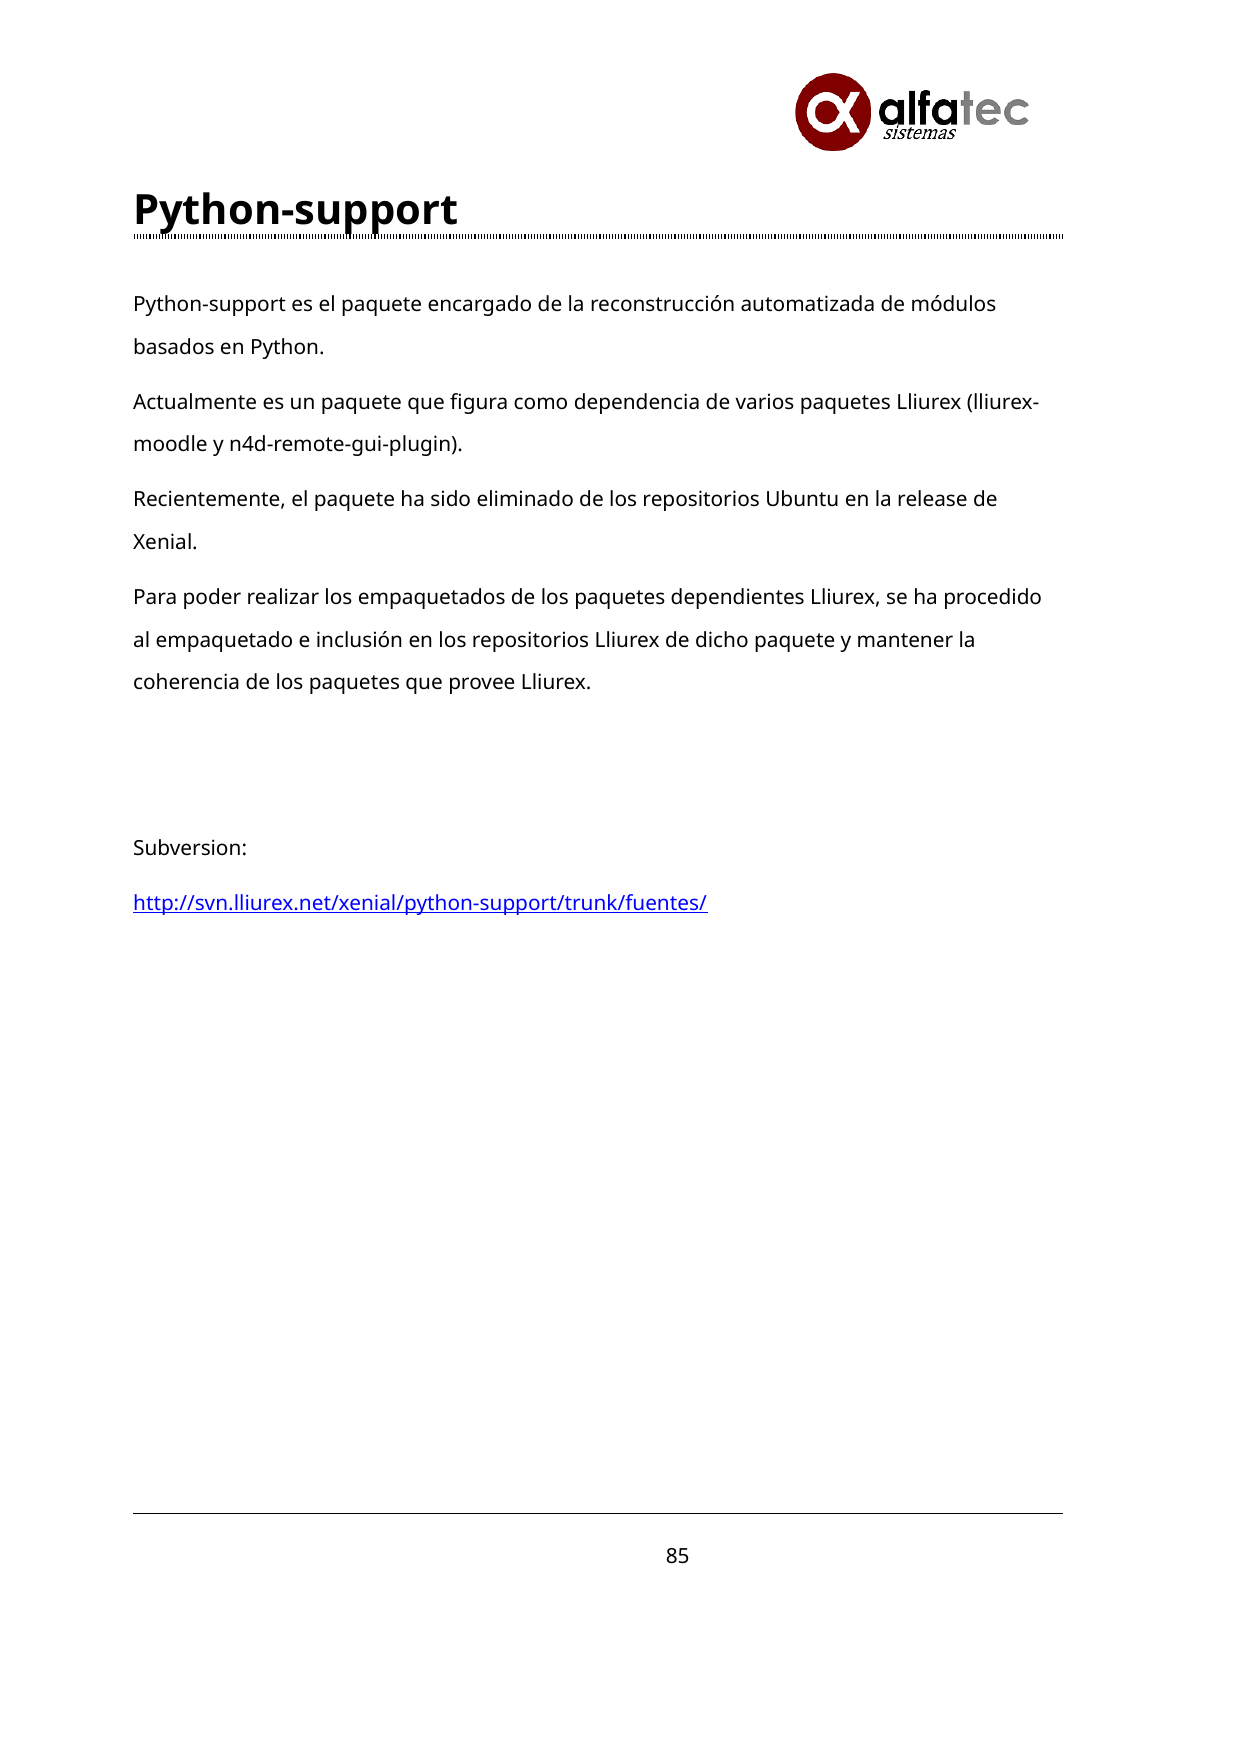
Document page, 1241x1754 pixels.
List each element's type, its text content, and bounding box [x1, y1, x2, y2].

text Python-support es el paquete encargado de la reconstrucción automatizada de módulos basados en Python. [133, 289, 1063, 360]
text Recientemente, el paquete ha sido eliminado de los repositorios Ubuntu en la release de Xenial. [133, 484, 1063, 556]
text Subversion: [133, 833, 1063, 861]
picture [795, 73, 1031, 151]
text http://svn.lliurex.net/xenial/python-support/trunk/fuentes/ [133, 888, 1063, 916]
text Actualmente es un paquete que figura como dependencia de varios paquetes Lliurex (lliurex-moodle y n4d-remote-gui-plugin). [133, 387, 1063, 458]
subtitle Python-support [133, 191, 1063, 239]
text Para poder realizar los empaquetados de los paquetes dependientes Lliurex, se ha procedido al empaquetado e inclusión en los repositorios Lliurex de dicho paquete y mantener la coherencia de los paquetes que provee Lliurex. [133, 582, 1063, 696]
